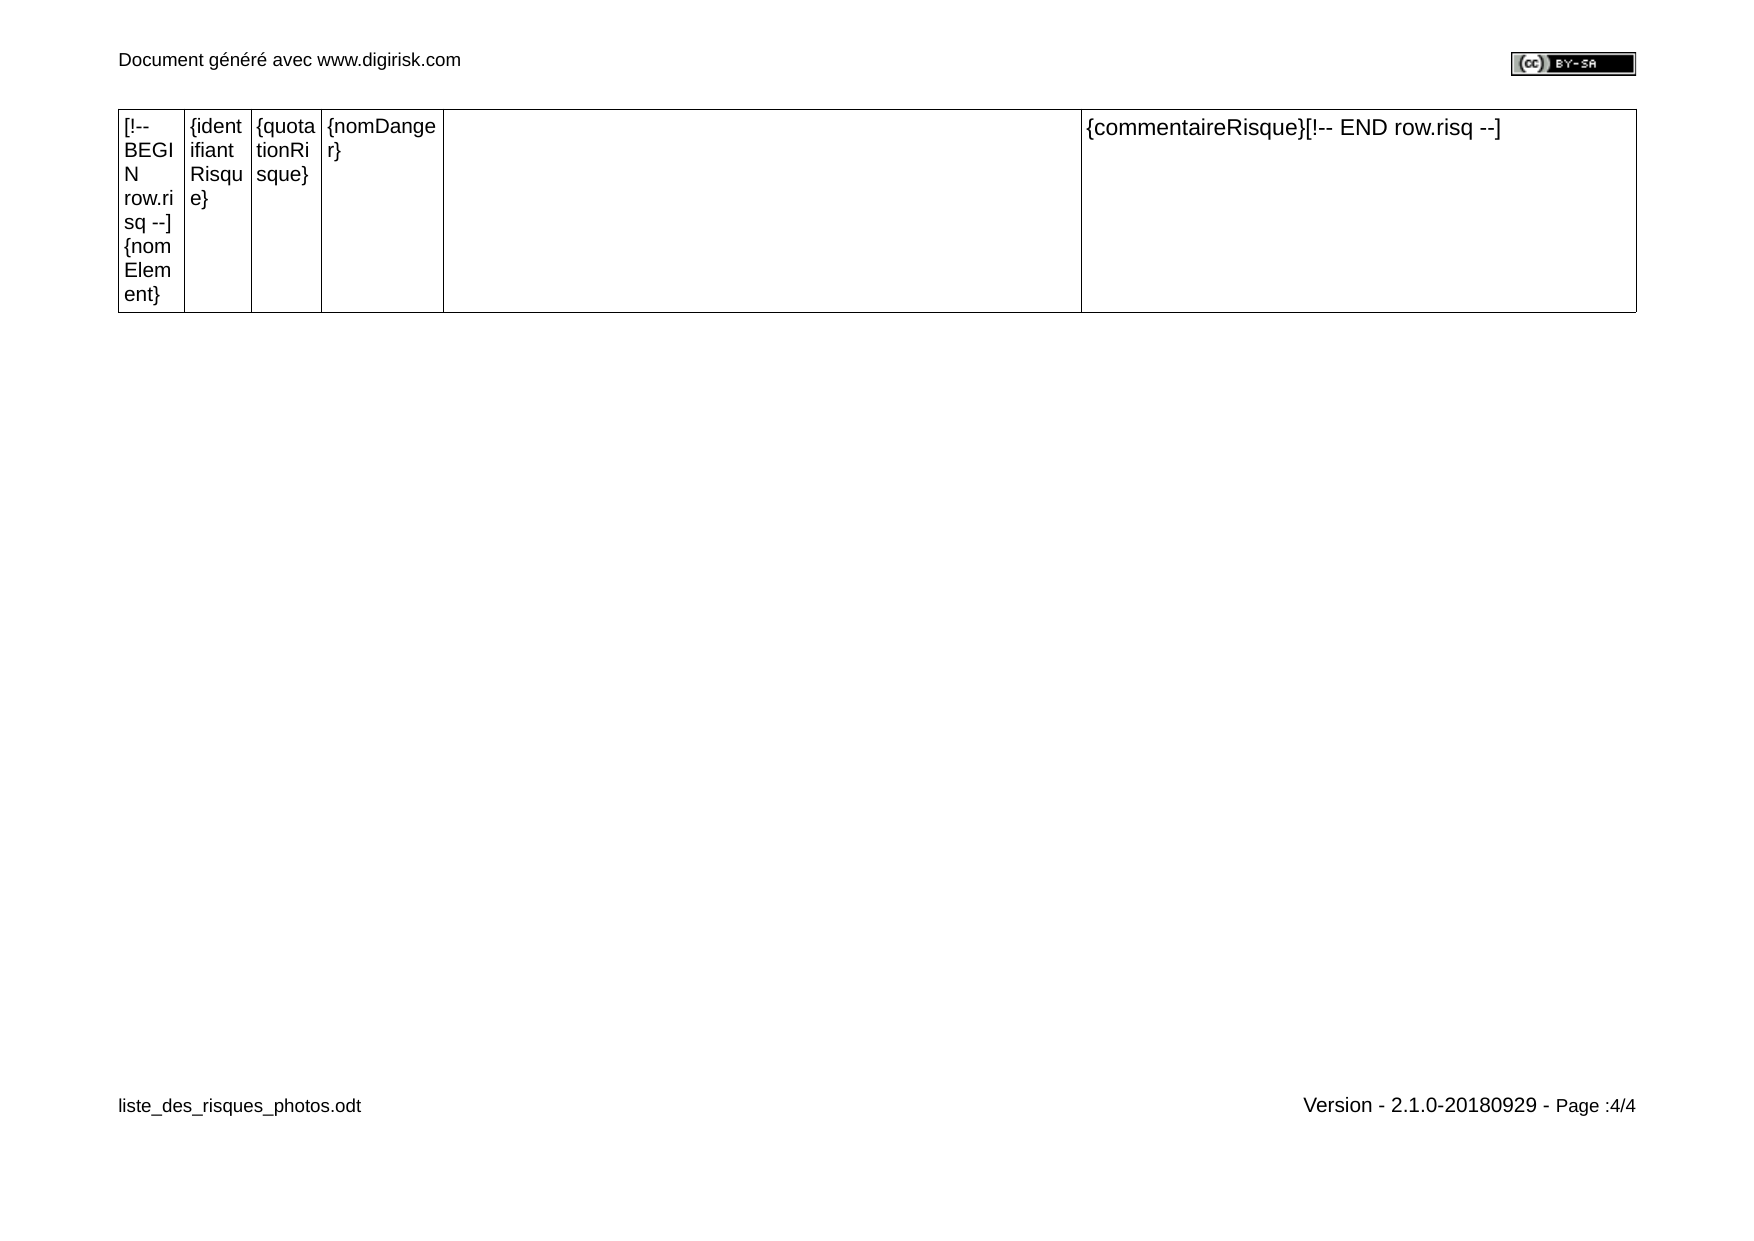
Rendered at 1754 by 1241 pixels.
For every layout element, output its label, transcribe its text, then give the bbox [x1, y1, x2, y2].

table_cell {commentaireRisque}[!-- END row.risq --] [1082, 110, 1636, 312]
table_cell {nomDanger} [322, 110, 443, 312]
table_cell {identifiantRisque} [185, 110, 251, 312]
table_cell {quotationRisque} [252, 110, 321, 312]
table_cell [444, 110, 1081, 312]
table_cell [!-- BEGIN row.risq --]{nomElement} [119, 110, 184, 312]
picture [1511, 52, 1637, 76]
